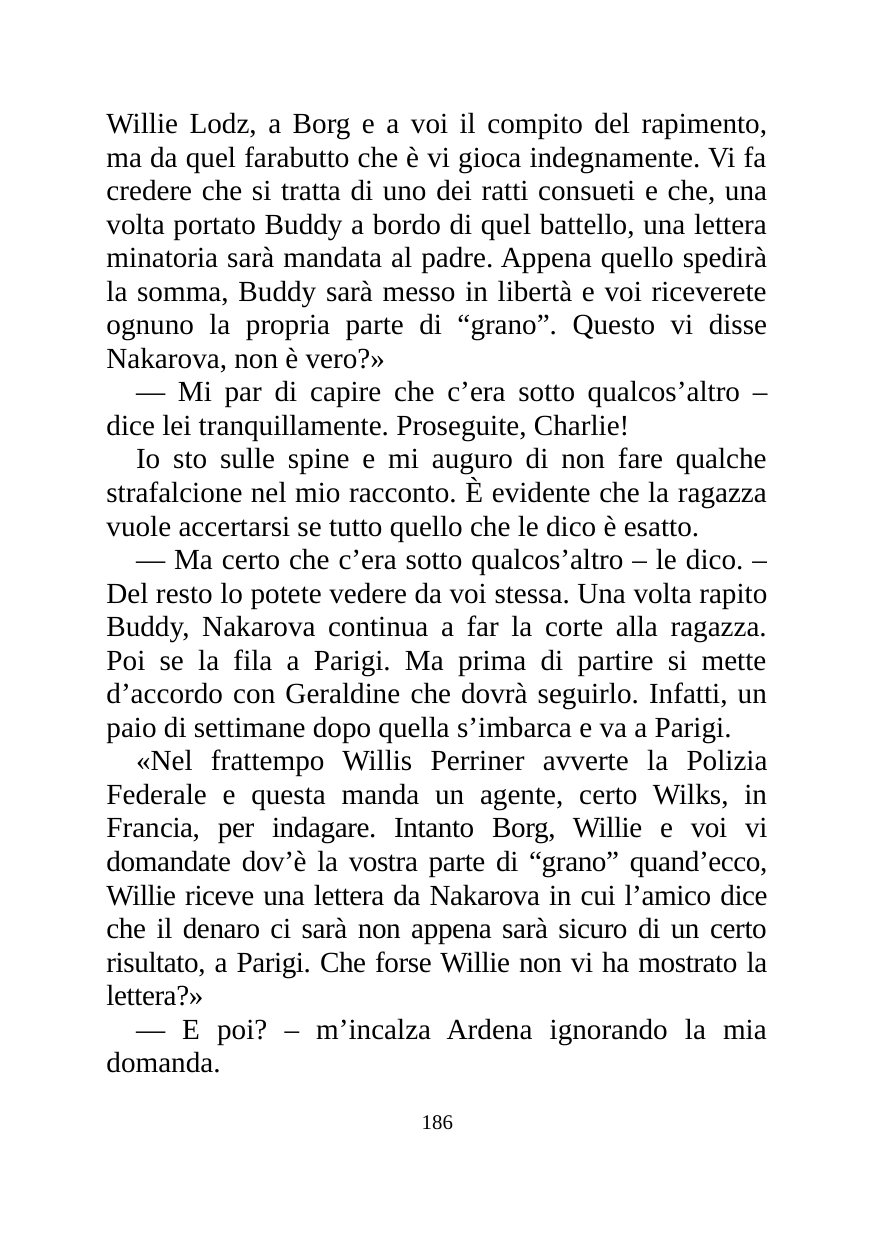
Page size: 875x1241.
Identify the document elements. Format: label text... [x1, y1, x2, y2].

text Willie Lodz, a Borg e a voi il compito del rapimento, ma da quel farabutto che è vi gioca indegnamente. Vi fa credere che si tratta di uno dei ratti consueti e che, una volta portato Buddy a bordo di quel battello, una lettera minatoria sarà mandata al padre. Appena quello spedirà la somma, Buddy sarà messo in libertà e voi riceverete ognuno la propria parte di “grano”. Questo vi disse Nakarova, non è vero?» [106, 106, 768, 374]
text Io sto sulle spine e mi auguro di non fare qualche strafalcione nel mio racconto. È evidente che la ragazza vuole accertarsi se tutto quello che le dico è esatto. [106, 442, 768, 542]
text — Mi par di capire che c’era sotto qualcos’altro – dice lei tranquillamente. Proseguite, Charlie! [106, 374, 768, 442]
text — E poi? – m’incalza Ardena ignorando la mia domanda. [106, 1012, 768, 1079]
text «Nel frattempo Willis Perriner avverte la Polizia Federale e questa manda un agente, certo Wilks, in Francia, per indagare. Intanto Borg, Willie e voi vi domandate dov’è la vostra parte di “grano” quand’ecco, Willie riceve una lettera da Nakarova in cui l’amico dice che il denaro ci sarà non appena sarà sicuro di un certo risultato, a Parigi. Che forse Willie non vi ha mostrato la lettera?» [106, 743, 768, 1012]
text — Ma certo che c’era sotto qualcos’altro – le dico. – Del resto lo potete vedere da voi stessa. Una volta rapito Buddy, Nakarova continua a far la corte alla ragazza. Poi se la fila a Parigi. Ma prima di partire si mette d’accordo con Geraldine che dovrà seguirlo. Infatti, un paio di settimane dopo quella s’imbarca e va a Parigi. [106, 542, 768, 743]
